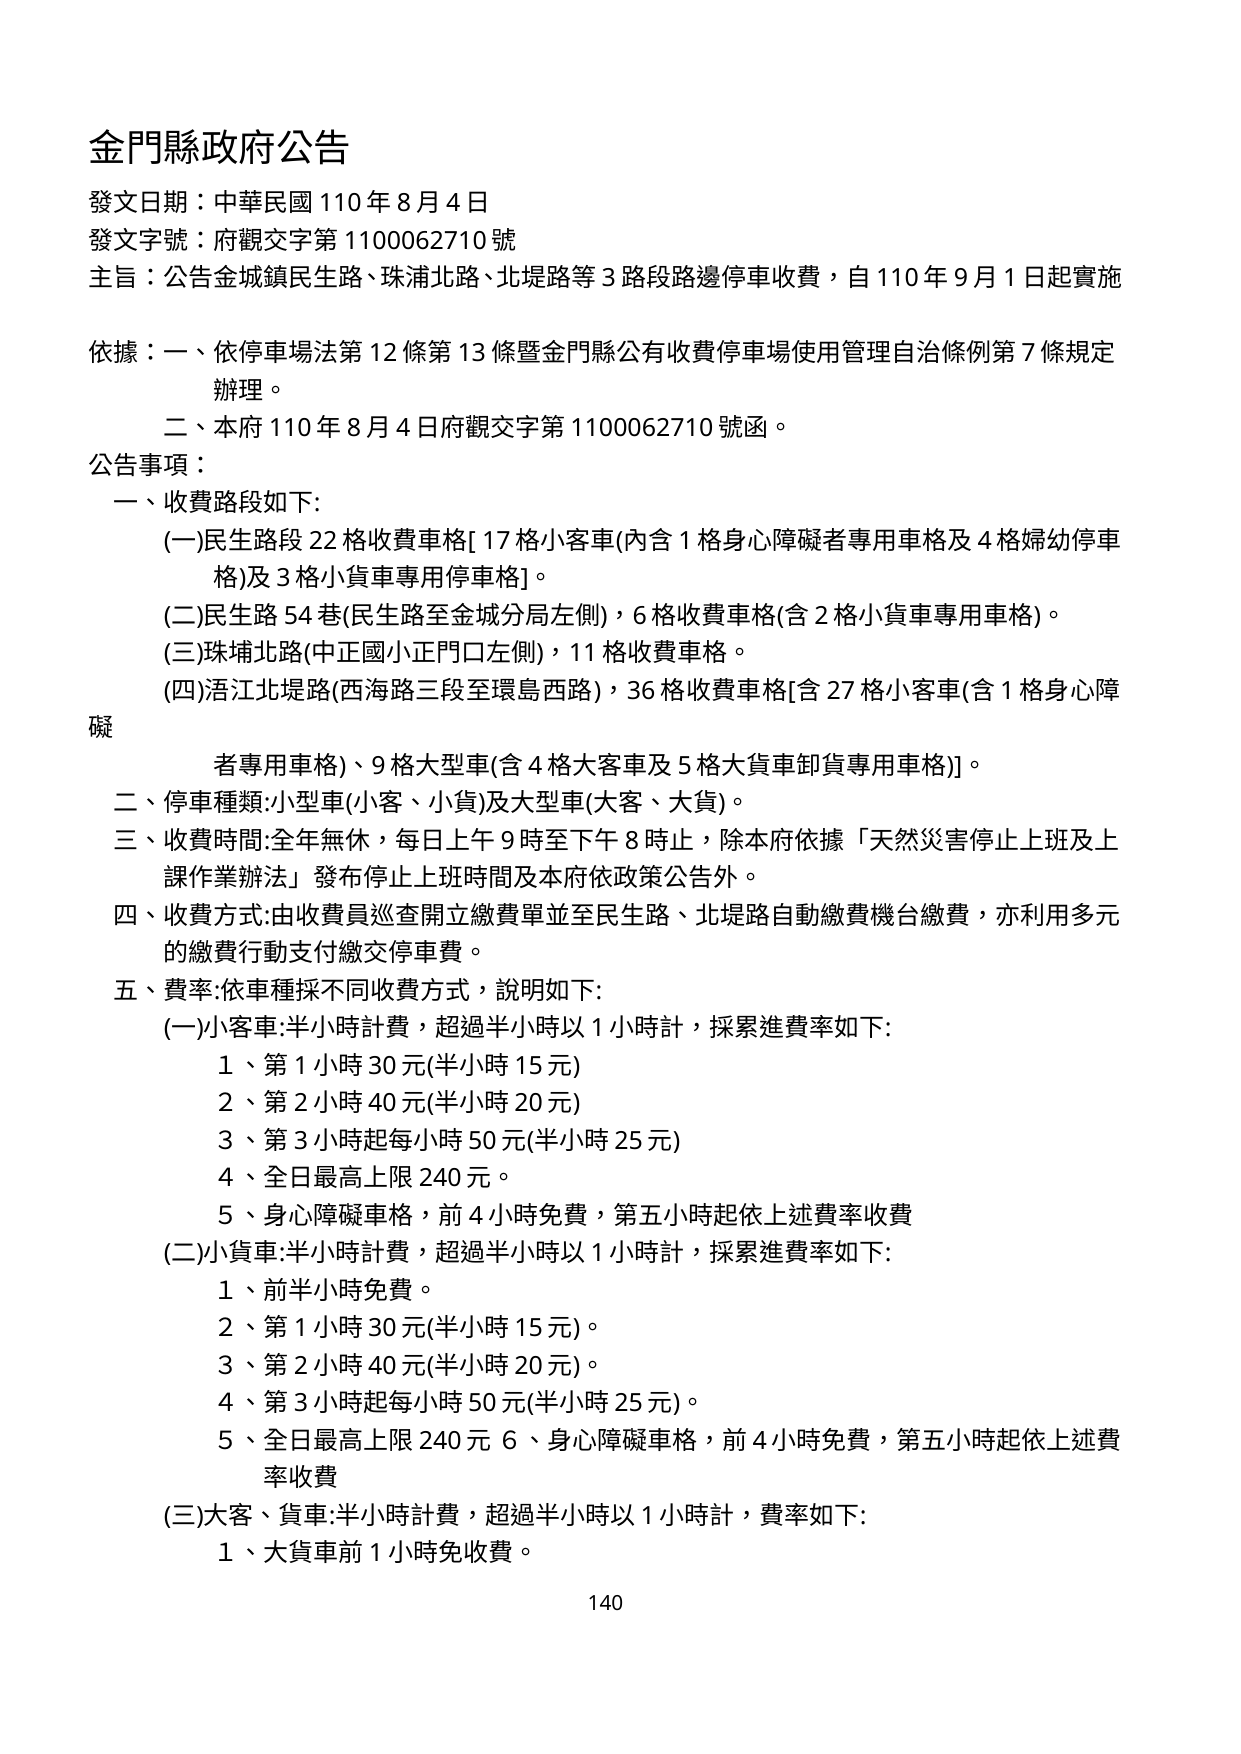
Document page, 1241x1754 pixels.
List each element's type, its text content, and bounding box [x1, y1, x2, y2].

text 的繳費行動支付繳交停車費。 [89, 932, 1122, 969]
text 四、收費方式:由收費員巡查開立繳費單並至民生路、北堤路自動繳費機台繳費，亦利用多元 [89, 894, 1122, 932]
text (二)民生路54巷(民生路至金城分局左側)，6格收費車格(含2格小貨車專用車格)。 [89, 594, 1122, 632]
text １、大貨車前1小時免收費。 [89, 1532, 1122, 1569]
text (三)大客、貨車:半小時計費，超過半小時以1小時計，費率如下: [89, 1494, 1122, 1532]
text 率收費 [89, 1457, 1122, 1494]
text 發文日期：中華民國110年8月4日 [89, 182, 1122, 219]
text ２、第2小時40元(半小時20元) [89, 1082, 1122, 1119]
text 辦理。 [89, 369, 1122, 407]
text (三)珠埔北路(中正國小正門口左側)，11格收費車格。 [89, 632, 1122, 669]
text 格)及3格小貨車專用停車格]。 [89, 557, 1122, 594]
text 金門縣政府公告 [89, 107, 1122, 182]
text ２、第1小時30元(半小時15元)。 [89, 1307, 1122, 1344]
text 二、停車種類:小型車(小客、小貨)及大型車(大客、大貨)。 [89, 782, 1122, 819]
text ４、第3小時起每小時50元(半小時25元)。 [89, 1382, 1122, 1419]
text (二)小貨車:半小時計費，超過半小時以1小時計，採累進費率如下: [89, 1232, 1122, 1269]
text ５、全日最高上限240元 ６、身心障礙車格，前4小時免費，第五小時起依上述費 [89, 1419, 1122, 1457]
text 三、收費時間:全年無休，每日上午9時至下午8時止，除本府依據「天然災害停止上班及上 [89, 819, 1122, 857]
text 發文字號：府觀交字第1100062710號 [89, 219, 1122, 257]
text 五、費率:依車種採不同收費方式，說明如下: [89, 969, 1122, 1007]
text ３、第3小時起每小時50元(半小時25元) [89, 1119, 1122, 1157]
text 公告事項： [89, 444, 1122, 482]
text (一)民生路段22格收費車格[ 17格小客車(內含1格身心障礙者專用車格及4格婦幼停車 [89, 519, 1122, 557]
text １、前半小時免費。 [89, 1269, 1122, 1307]
text (一)小客車:半小時計費，超過半小時以1小時計，採累進費率如下: [89, 1007, 1122, 1044]
text (四)浯江北堤路(西海路三段至環島西路)，36格收費車格[含27格小客車(含1格身心障礙 [89, 669, 1122, 744]
text 主旨：公告金城鎮民生路、珠浦北路、北堤路等3路段路邊停車收費，自110年9月1日起實施。 [89, 257, 1122, 332]
text ４、全日最高上限240元。 [89, 1157, 1122, 1194]
text 一、收費路段如下: [89, 482, 1122, 519]
text 二、本府110年8月4日府觀交字第1100062710號函。 [89, 407, 1122, 444]
text １、第1小時30元(半小時15元) [89, 1044, 1122, 1082]
text 依據：一、依停車場法第12條第13條暨金門縣公有收費停車場使用管理自治條例第7條規定 [89, 332, 1122, 369]
text ３、第2小時40元(半小時20元)。 [89, 1344, 1122, 1382]
text ５、身心障礙車格，前4小時免費，第五小時起依上述費率收費 [89, 1194, 1122, 1232]
text 者專用車格)、9格大型車(含4格大客車及5格大貨車卸貨專用車格)]。 [89, 744, 1122, 782]
text 課作業辦法」發布停止上班時間及本府依政策公告外。 [89, 857, 1122, 894]
